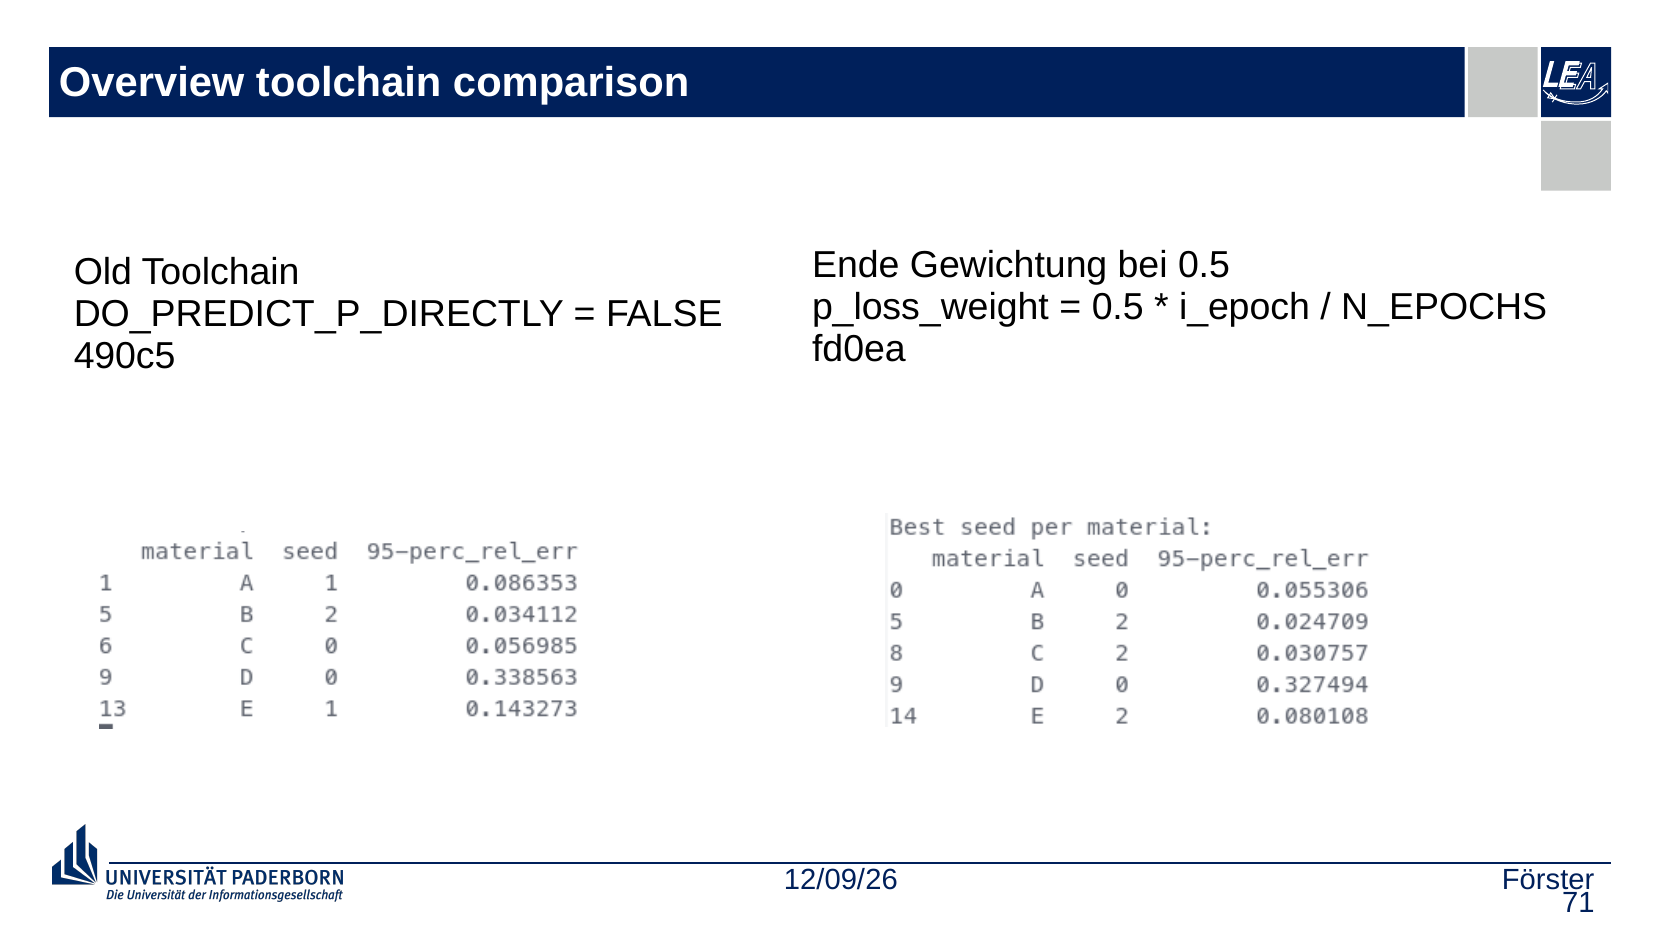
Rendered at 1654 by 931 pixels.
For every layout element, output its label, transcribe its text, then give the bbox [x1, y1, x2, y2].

picture [52, 824, 343, 902]
picture [885, 513, 1374, 727]
text_box Old Toolchain DO_PREDICT_P_DIRECTLY = FALSE 490c5 [59, 243, 797, 384]
picture [99, 531, 591, 729]
text_box Ende Gewichtung bei 0.5 p_loss_weight = 0.5 * i_epoch / N_EPOCHS fd0ea [797, 236, 1595, 419]
title Overview toolchain comparison [59, 47, 1447, 117]
